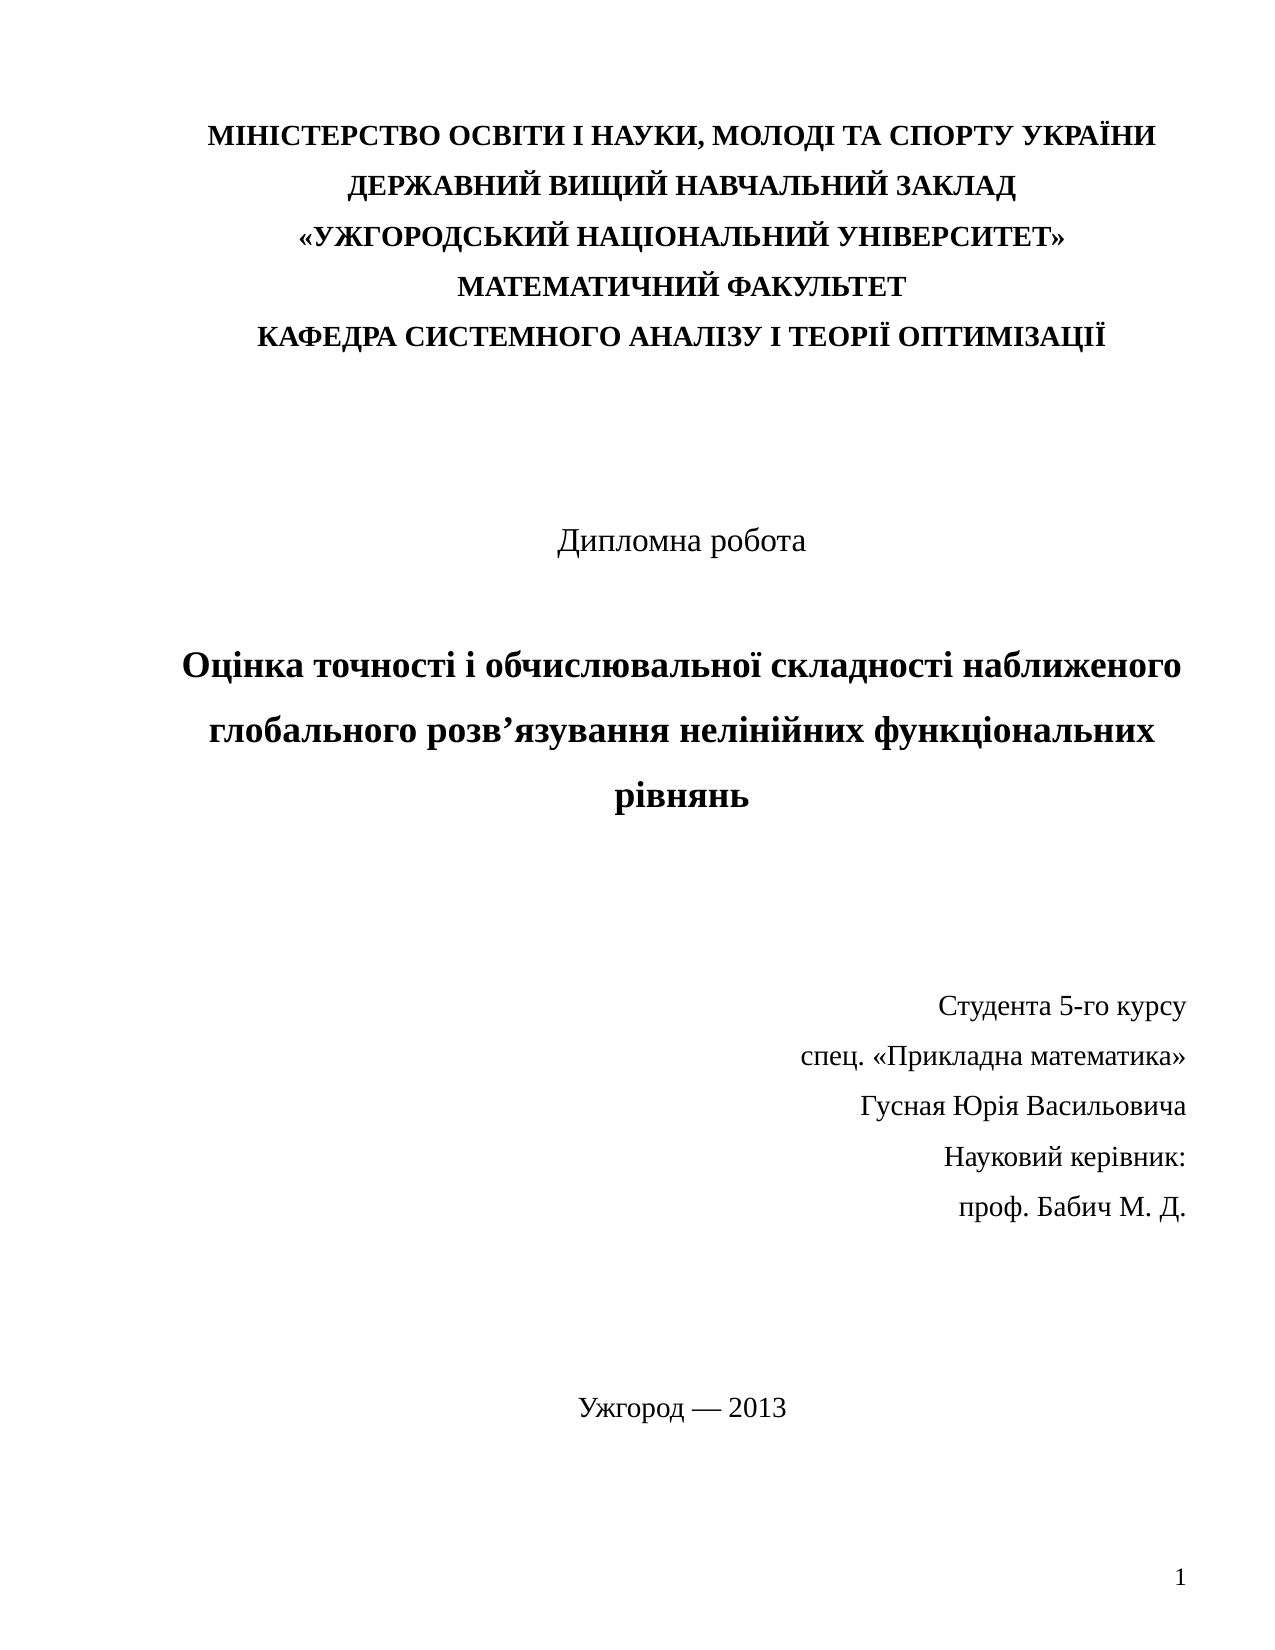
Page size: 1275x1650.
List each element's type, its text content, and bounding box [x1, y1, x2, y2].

text спец. «Прикладна математика» [177, 1038, 1186, 1072]
text МАТЕМАТИЧНИЙ ФАКУЛЬТЕТ [177, 269, 1186, 303]
text КАФЕДРА СИСТЕМНОГО АНАЛІЗУ І ТЕОРІЇ ОПТИМІЗАЦІЇ [177, 319, 1186, 353]
text проф. Бабич М. Д. [177, 1189, 1186, 1223]
text Гусная Юрія Васильовича [177, 1088, 1186, 1122]
text Дипломна робота [177, 521, 1186, 559]
text Оцінка точності і обчислювальної складності наближеного глобального розв’язування нелінійних функціональних рівнянь [177, 643, 1186, 815]
text Науковий керівник: [177, 1139, 1186, 1172]
text Студента 5-го курсу [177, 988, 1186, 1021]
text «УЖГОРОДСЬКИЙ НАЦІОНАЛЬНИЙ УНІВЕРСИТЕТ» [177, 219, 1186, 252]
text ДЕРЖАВНИЙ ВИЩИЙ НАВЧАЛЬНИЙ ЗАКЛАД [177, 168, 1186, 202]
text МІНІСТЕРСТВО ОСВІТИ І НАУКИ, МОЛОДІ ТА СПОРТУ УКРАЇНИ [177, 118, 1186, 152]
text Ужгород — 2013 [177, 1390, 1186, 1424]
